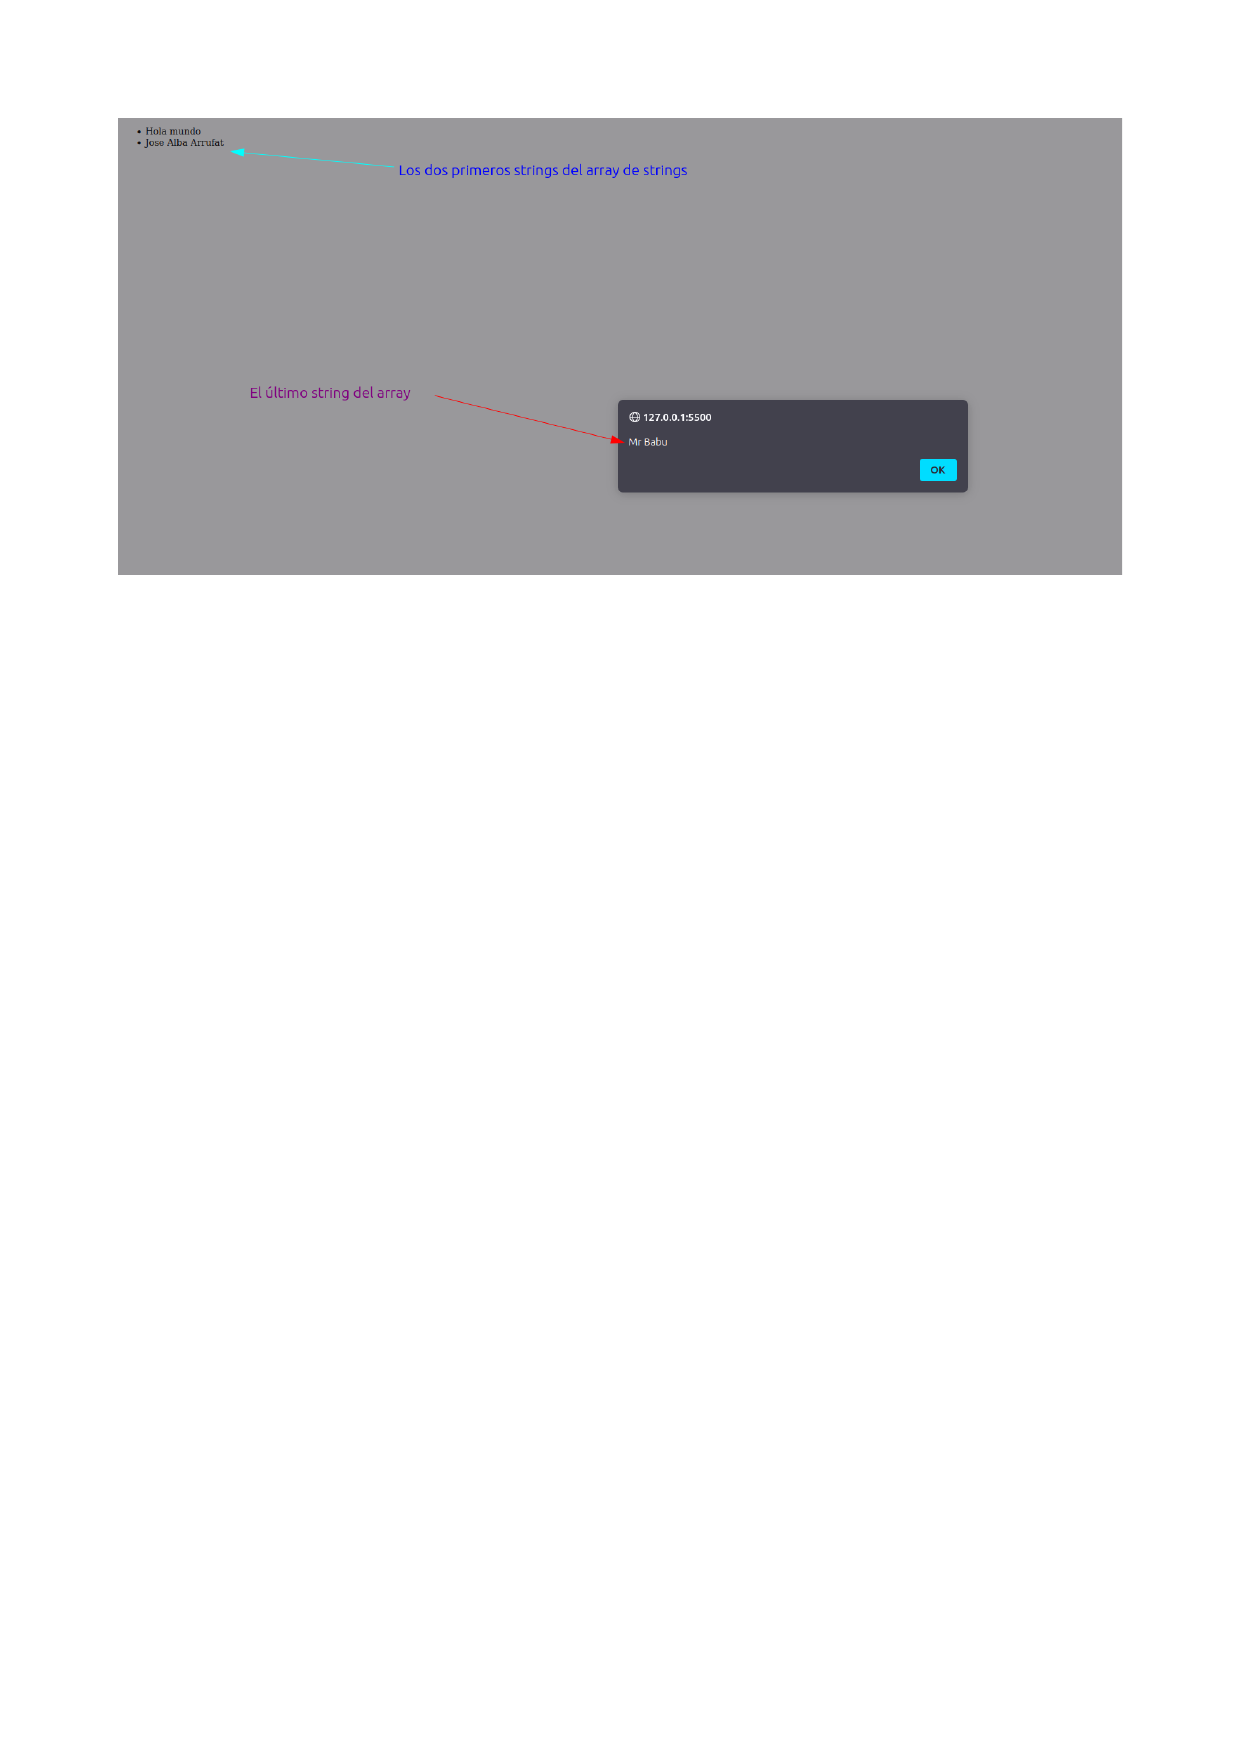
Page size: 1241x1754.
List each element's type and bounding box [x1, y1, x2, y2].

picture [118, 118, 1123, 575]
